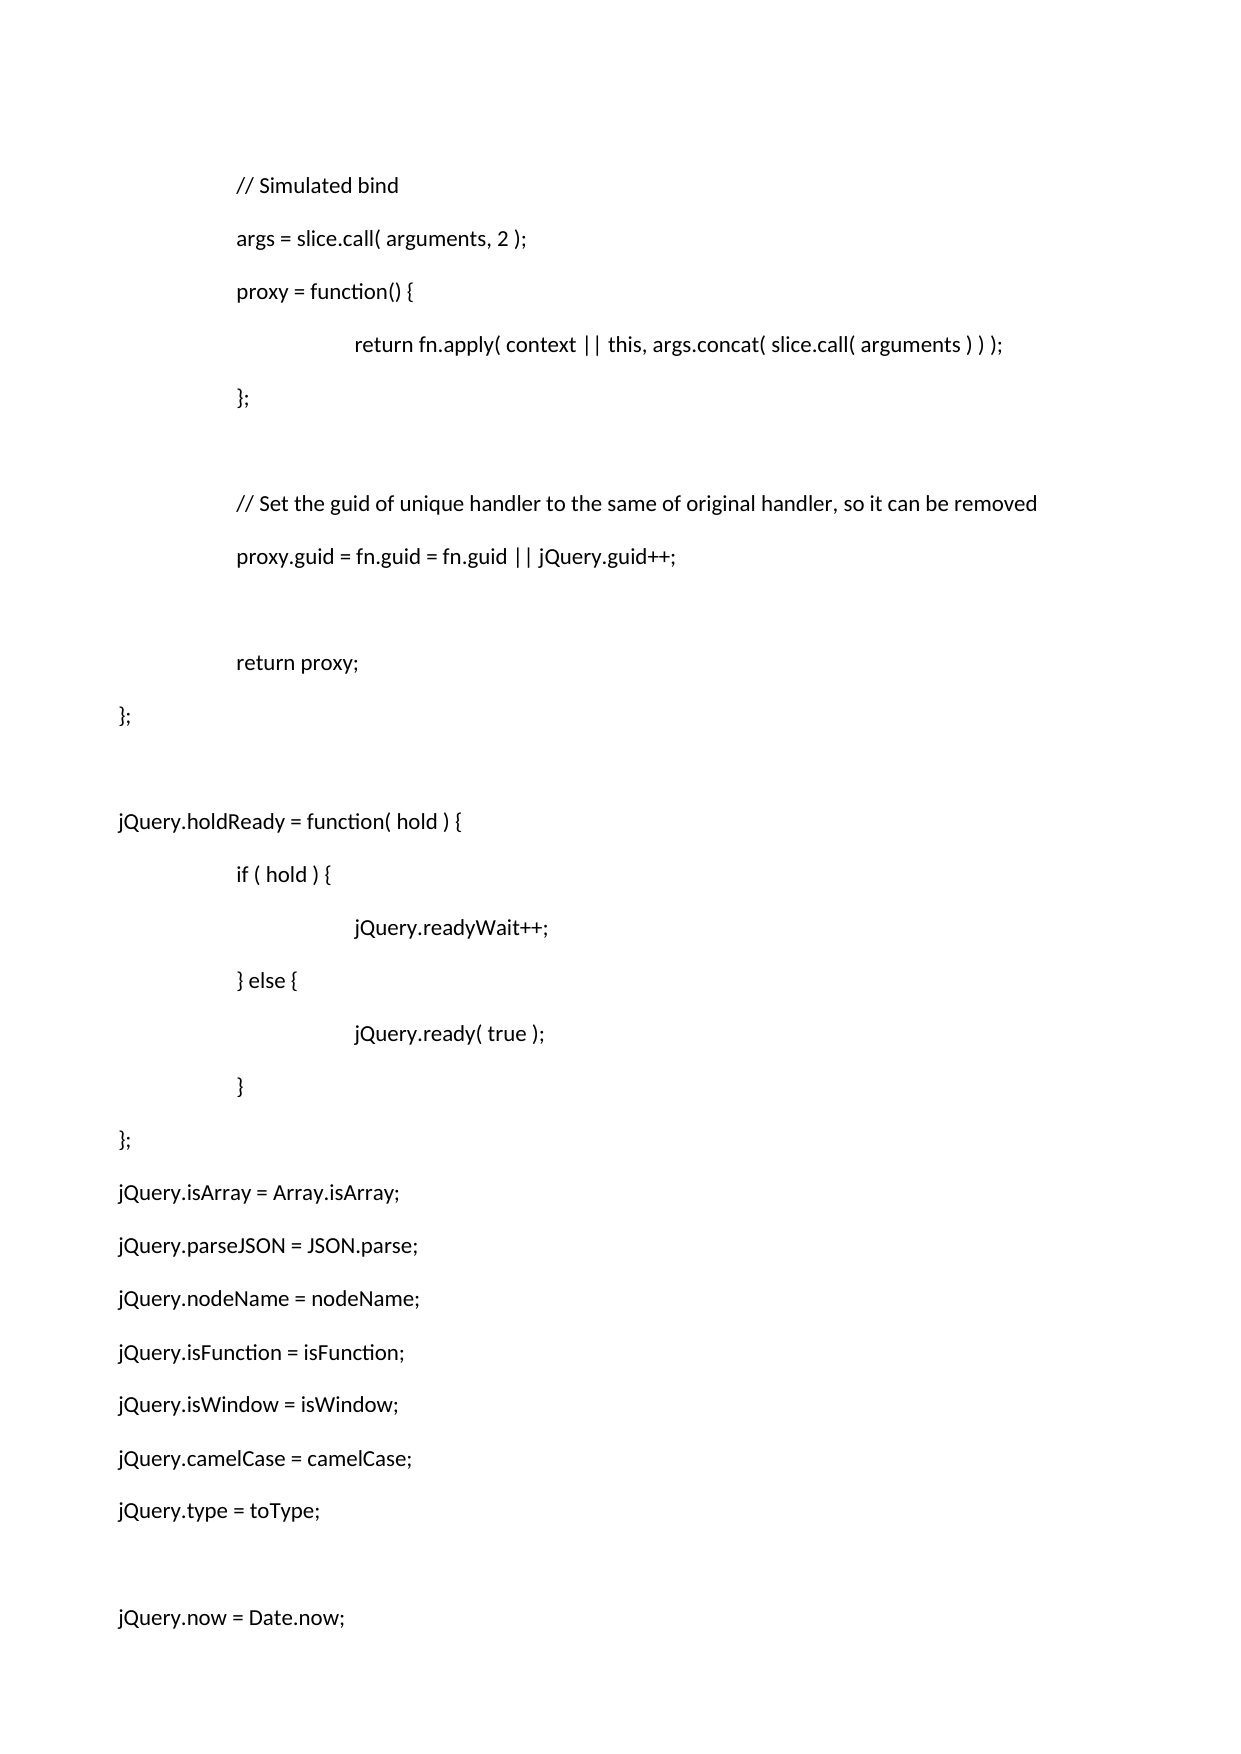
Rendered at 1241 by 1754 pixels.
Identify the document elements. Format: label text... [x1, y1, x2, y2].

text jQuery.camelCase = camelCase; [118, 1444, 1122, 1472]
text }; [118, 383, 1122, 411]
text args = slice.call( arguments, 2 ); [118, 224, 1122, 252]
text jQuery.type = toType; [118, 1497, 1122, 1525]
text return fn.apply( context || this, args.concat( slice.call( arguments ) ) ); [118, 330, 1122, 358]
text jQuery.nodeName = nodeName; [118, 1284, 1122, 1313]
text proxy = function() { [118, 277, 1122, 305]
text jQuery.now = Date.now; [118, 1603, 1122, 1631]
text if ( hold ) { [118, 860, 1122, 888]
text // Simulated bind [118, 171, 1122, 199]
text proxy.guid = fn.guid = fn.guid || jQuery.guid++; [118, 542, 1122, 570]
text jQuery.readyWait++; [118, 913, 1122, 941]
text jQuery.holdReady = function( hold ) { [118, 807, 1122, 835]
text } else { [118, 966, 1122, 994]
text jQuery.isWindow = isWindow; [118, 1391, 1122, 1419]
text // Set the guid of unique handler to the same of original handler, so it can be removed [118, 489, 1122, 517]
text jQuery.ready( true ); [118, 1019, 1122, 1047]
text jQuery.parseJSON = JSON.parse; [118, 1232, 1122, 1259]
text return proxy; [118, 648, 1122, 676]
text jQuery.isArray = Array.isArray; [118, 1178, 1122, 1207]
text } [118, 1072, 1122, 1101]
text }; [118, 1126, 1122, 1153]
text }; [118, 701, 1122, 729]
text jQuery.isFunction = isFunction; [118, 1338, 1122, 1366]
